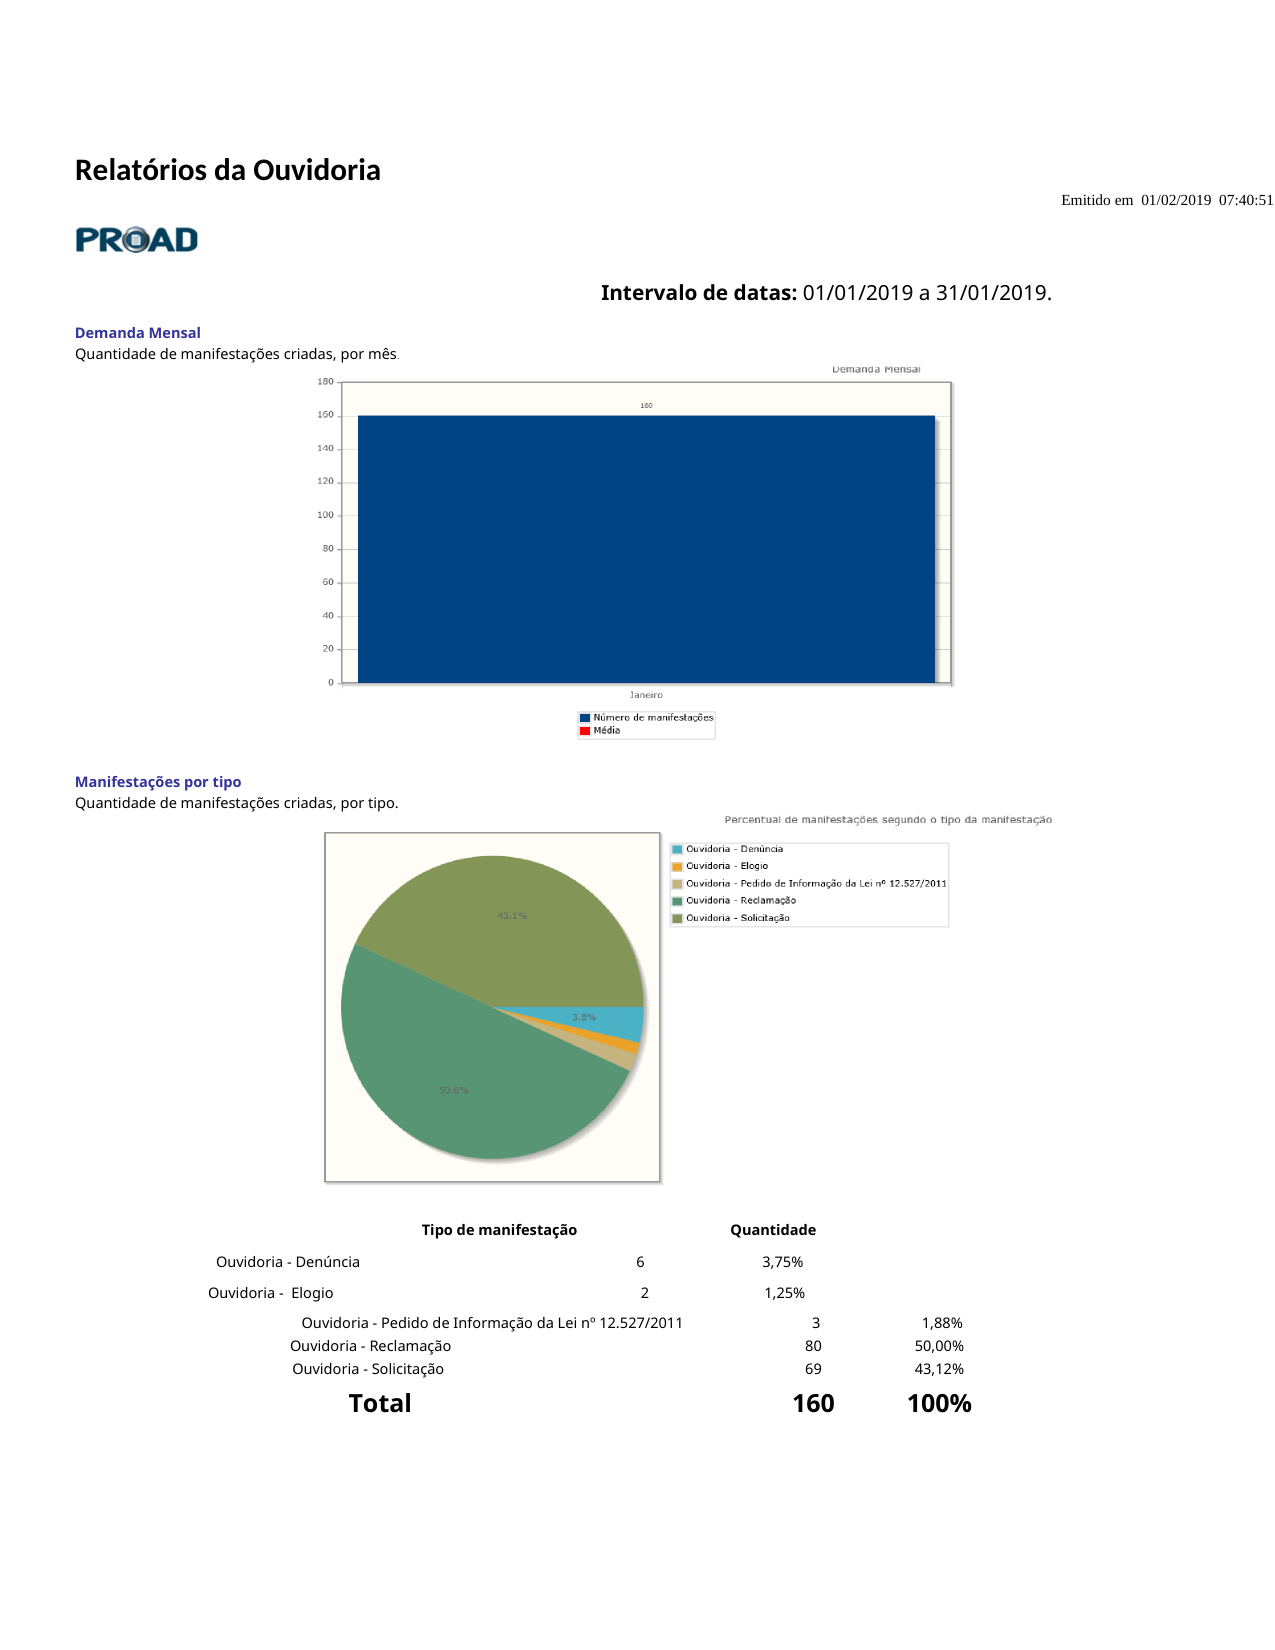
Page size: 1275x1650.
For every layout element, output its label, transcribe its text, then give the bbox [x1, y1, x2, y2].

subtitle Demanda Mensal [74, 323, 1275, 342]
picture [316, 365, 1199, 759]
picture [83, 232, 92, 237]
subtitle Relatórios da Ouvidoria Emitido em 01/02/2019 07:40:51 [0, 150, 1275, 220]
text Total 160 100% [0, 1386, 1275, 1420]
text Ouvidoria - Solicitação 69 43,12% [0, 1359, 1275, 1379]
text Quantidade de manifestações criadas, por tipo. [75, 793, 1275, 813]
text Ouvidoria - Elogio 2 1,25% [0, 1283, 1275, 1303]
picture [76, 226, 198, 253]
text Intervalo de datas: 01/01/2019 a 31/01/2019. [75, 278, 1275, 307]
text Ouvidoria - Reclamação 80 50,00% [0, 1336, 1275, 1356]
text Ouvidoria - Denúncia 6 3,75% [0, 1252, 1275, 1272]
text Tipo de manifestação Quantidade [0, 1213, 1275, 1241]
picture [316, 814, 1199, 1200]
picture [183, 232, 191, 247]
text Quantidade de manifestações criadas, por mês. [75, 344, 1275, 364]
text Ouvidoria - Pedido de Informação da Lei nº 12.527/2011 3 1,88% [0, 1313, 1275, 1333]
subtitle Manifestações por tipo [74, 772, 1275, 792]
